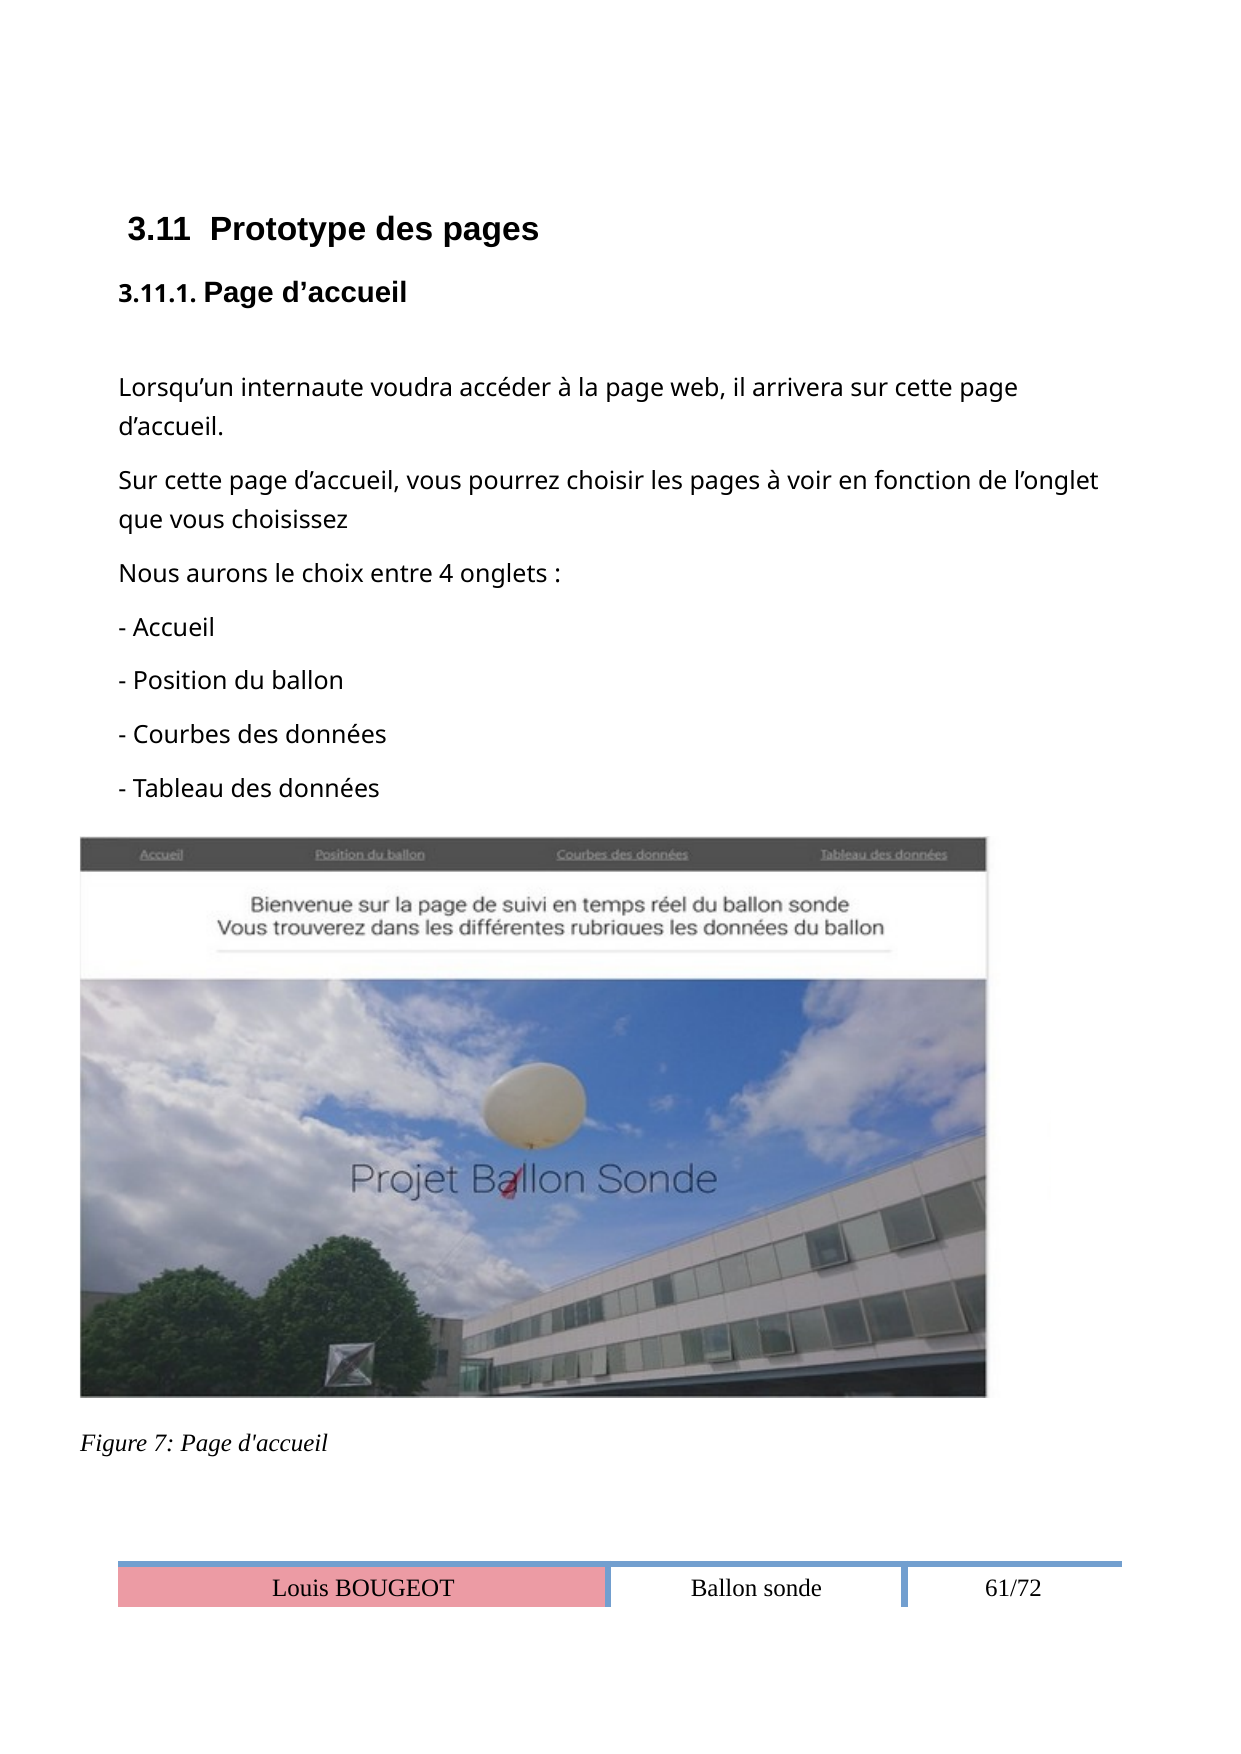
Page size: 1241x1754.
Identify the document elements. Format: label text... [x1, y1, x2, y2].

text - Accueil [118, 609, 1122, 643]
subtitle Page d’accueil [118, 275, 1122, 309]
picture [79, 836, 1051, 1398]
text Lorsqu’un internaute voudra accéder à la page web, il arrivera sur cette page d’accueil. [118, 369, 1122, 443]
text Figure 7: Page d'accueil [80, 1428, 1070, 1457]
text Nous aurons le choix entre 4 onglets : [118, 555, 1122, 589]
subtitle Prototype des pages [118, 209, 1122, 248]
text - Position du ballon [118, 663, 1122, 697]
text - Courbes des données [118, 717, 1122, 751]
text - Tableau des données [118, 770, 1122, 804]
text Sur cette page d’accueil, vous pourrez choisir les pages à voir en fonction de l’onglet que vous choisissez [118, 462, 1122, 536]
